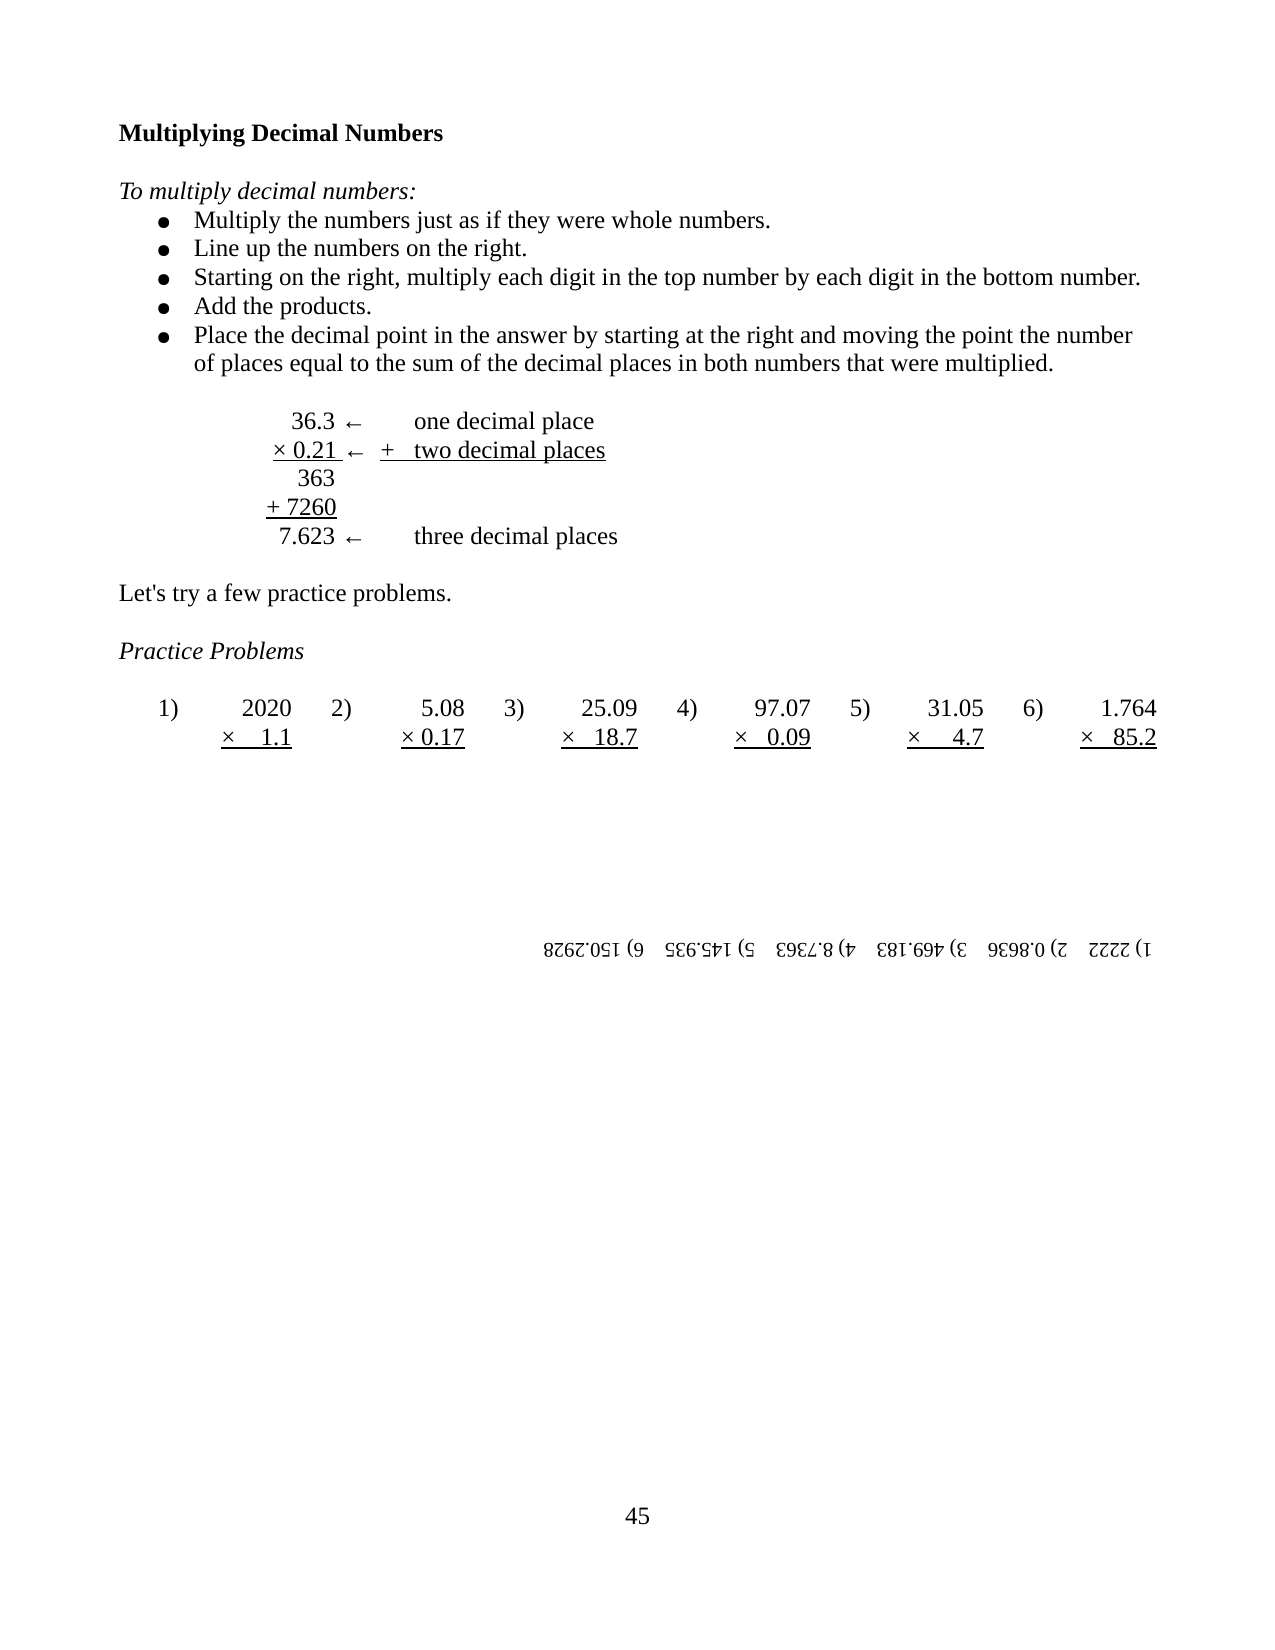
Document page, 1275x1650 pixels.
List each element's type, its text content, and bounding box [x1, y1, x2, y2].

table_header 5) [810, 694, 870, 780]
table_header 2020 × 1.1 [179, 694, 291, 780]
text To multiply decimal numbers: [118, 176, 1156, 205]
table_header 97.07 × 0.09 [698, 694, 810, 780]
list Add the products. [156, 291, 1156, 320]
table_header 1.764 × 85.2 [1043, 694, 1156, 780]
table_header 4) [638, 694, 697, 780]
text Let's try a few practice problems. [118, 578, 1156, 607]
text + 7260 [266, 492, 1156, 521]
table_header 3) [465, 694, 524, 780]
list Multiply the numbers just as if they were whole numbers. [156, 205, 1156, 233]
text 363 [266, 463, 1156, 492]
text × 0.21 ← + two decimal places [266, 435, 1156, 463]
list Line up the numbers on the right. [156, 233, 1156, 262]
table_header 25.09 × 18.7 [524, 694, 637, 780]
list Place the decimal point in the answer by starting at the right and moving the point the number of places equal to the sum of the decimal places in both numbers that were multiplied. [156, 320, 1156, 377]
text 7.623 ← three decimal places [266, 521, 1156, 550]
table_header 5.08 × 0.17 [351, 694, 464, 780]
table_header 1) [119, 694, 178, 780]
list Starting on the right, multiply each digit in the top number by each digit in the bottom number. [156, 262, 1156, 291]
text Practice Problems [118, 636, 1156, 665]
text Multiplying Decimal Numbers [118, 118, 1156, 147]
text 36.3 ← one decimal place [266, 406, 1156, 435]
table_header 31.05 × 4.7 [870, 694, 983, 780]
table_header 6) [983, 694, 1043, 780]
table_header 2) [291, 694, 351, 780]
